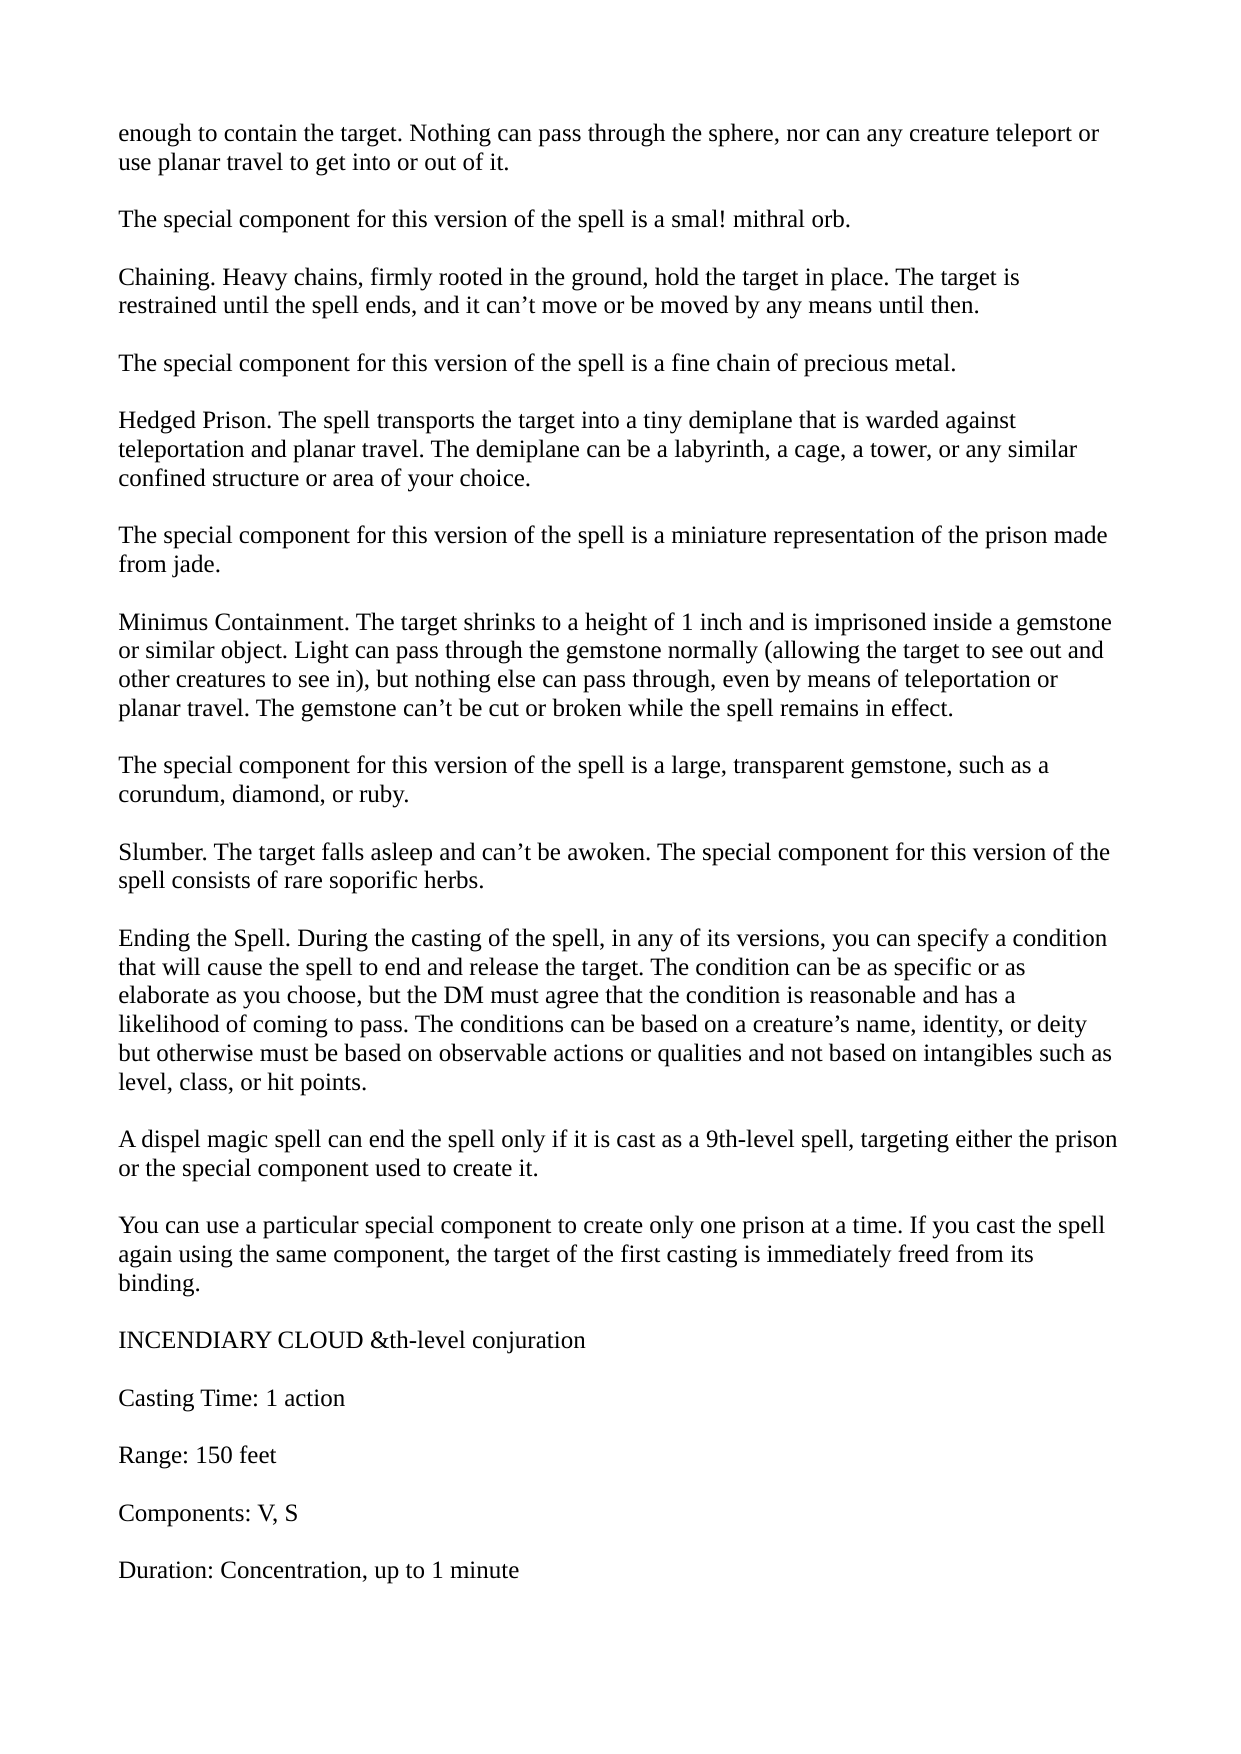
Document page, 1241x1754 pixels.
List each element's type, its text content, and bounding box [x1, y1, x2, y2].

text INCENDIARY CLOUD &th-level conjuration [118, 1326, 1122, 1354]
text The special component for this version of the spell is a large, transparent gemstone, such as a corundum, diamond, or ruby. [118, 751, 1122, 808]
text Range: 150 feet [118, 1441, 1122, 1469]
text Slumber. The target falls asleep and can’t be awoken. The special component for this version of the spell consists of rare soporific herbs. [118, 837, 1122, 894]
text enough to contain the target. Nothing can pass through the sphere, nor can any creature teleport or use planar travel to get into or out of it. [118, 118, 1122, 176]
text Duration: Concentration, up to 1 minute [118, 1556, 1122, 1584]
text Casting Time: 1 action [118, 1383, 1122, 1412]
text The special component for this version of the spell is a smal! mithral orb. [118, 204, 1122, 233]
text Components: V, S [118, 1498, 1122, 1527]
text A dispel magic spell can end the spell only if it is cast as a 9th-level spell, targeting either the prison or the special component used to create it. [118, 1124, 1122, 1182]
text Hedged Prison. The spell transports the target into a tiny demiplane that is warded against teleportation and planar travel. The demiplane can be a labyrinth, a cage, a tower, or any similar confined structure or area of your choice. [118, 406, 1122, 492]
text The special component for this version of the spell is a fine chain of precious metal. [118, 348, 1122, 377]
text Ending the Spell. During the casting of the spell, in any of its versions, you can specify a condition that will cause the spell to end and release the target. The condition can be as specific or as elaborate as you choose, but the DM must agree that the condition is reasonable and has a likelihood of coming to pass. The conditions can be based on a creature’s name, identity, or deity but otherwise must be based on observable actions or qualities and not based on intangibles such as level, class, or hit points. [118, 923, 1122, 1096]
text You can use a particular special component to create only one prison at a time. If you cast the spell again using the same component, the target of the first casting is immediately freed from its binding. [118, 1211, 1122, 1297]
text The special component for this version of the spell is a miniature representation of the prison made from jade. [118, 521, 1122, 578]
text Chaining. Heavy chains, firmly rooted in the ground, hold the target in place. The target is restrained until the spell ends, and it can’t move or be moved by any means until then. [118, 262, 1122, 319]
text Minimus Containment. The target shrinks to a height of 1 inch and is imprisoned inside a gemstone or similar object. Light can pass through the gemstone normally (allowing the target to see out and other creatures to see in), but nothing else can pass through, even by means of teleportation or planar travel. The gemstone can’t be cut or broken while the spell remains in effect. [118, 607, 1122, 722]
